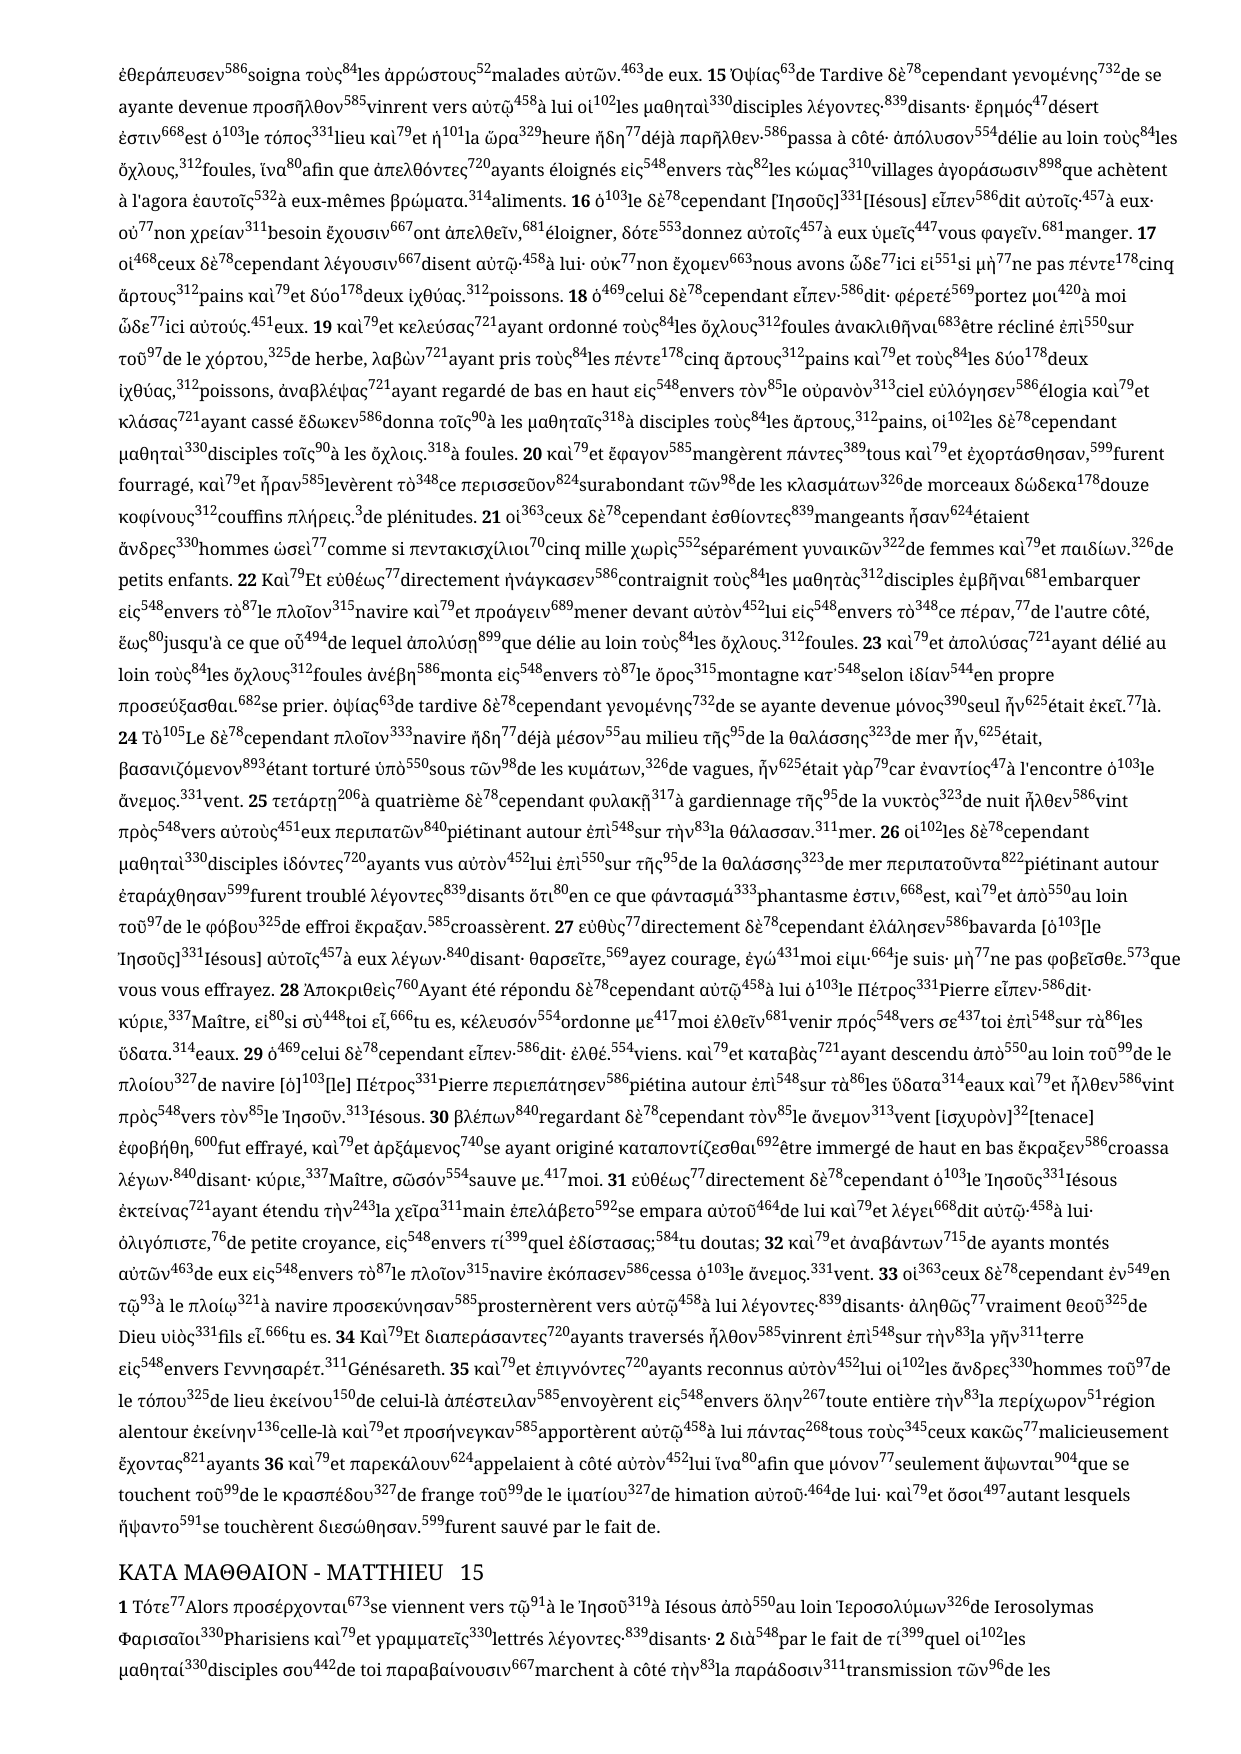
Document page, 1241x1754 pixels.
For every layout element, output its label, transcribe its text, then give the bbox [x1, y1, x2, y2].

text 1 Ἐν549En ἐκείνῳ144à celui-là τῷ91à le καιρῷ319à moment ἤκουσεν586écouta Ἡρῴδης331Hérode ὁ103le τετραάρχης331tétrarque τὴν83la ἀκοὴν311écoute Ἰησοῦ,325de Iésous, 2 καὶ79et εἶπεν586dit τοῖς90à les παισὶν318à jeunes servants αὐτοῦ·464de lui· οὗτός364celui-ci ἐστιν668est Ἰωάννης331Ioannes ὁ103le βαπτιστής·331Baptiseur· αὐτὸς469lui ἠγέρθη600fut éveillé ἀπὸ550au loin τῶν96de les νεκρῶν64de morts καὶ79et διὰ548par le fait de τοῦτο348ce-ci αἱ100les δυνάμεις328puissances ἐνεργοῦσιν667énergisent ἐν549en αὐτῷ.458à lui. 3 Ὁ103Le γὰρ79car Ἡρῴδης331Hérode κρατήσας721ayant saisi avec force τὸν85le Ἰωάννην313Ioannes ἔδησεν586attacha de lien [αὐτὸν]452[lui] καὶ79et ἐν549en φυλακῇ317à gardiennage ἀπέθετο592se déposa διὰ548par le fait de Ἡρῳδιάδα311Hérodias τὴν83la γυναῖκα311femme Φιλίππου325de Philippe τοῦ97de le ἀδελφοῦ325de frère αὐτοῦ·464de lui· 4 ἔλεγεν625disait γὰρ79car ὁ103le Ἰωάννης331Ioannes αὐτῷ·458à lui· οὐκ77non ἔξεστίν668est permis σοι439à toi ἔχειν689avoir αὐτήν.450elle. 5 καὶ79et θέλων840voulant αὐτὸν452lui ἀποκτεῖναι681tuer catégoriquement ἐφοβήθη600fut effrayé τὸν85le ὄχλον,313foule, ὅτι80en ce que ὡς80comme προφήτην313prophète αὐτὸν452lui εἶχον.624avaient. 6 Γενεσίοις320à Fêtes de naissance δὲ78cependant γενομένοις730à se ayants devenus τοῦ97de le Ἡρῴδου325de Hérode ὠρχήσατο592se dansa ἡ101la θυγάτηρ329fille τῆς95de la Ἡρῳδιάδος323de Hérodias ἐν549en τῷ93à le μέσῳ61à au milieu καὶ79et ἤρεσεν586plut τῷ91à le Ἡρῴδῃ,319à Hérode, 7 ὅθεν80d'où μεθ᾽550avec ὅρκου325de serment ὡμολόγησεν586avoua αὐτῇ456à elle δοῦναι681donner ὃ482lequel ἐὰν340si le cas échéant αἰτήσηται.905que se demande. 8 ἡ362celle δὲ78cependant προβιβασθεῖσα758ayante étée faite avancer ὑπὸ550sous τῆς95de la μητρὸς323de mère αὐτῆς·462de elle· δός554donne μοι,420à moi, φησίν,668déclare, ὧδε77ici ἐπὶ549sur πίνακι319à planche τὴν83la κεφαλὴν311tête Ἰωάννου325de Ioannes τοῦ97de le βαπτιστοῦ.325de Baptiseur. 9 καὶ79et λυπηθεὶς760ayant été attristé ὁ103le βασιλεὺς331roi διὰ548par le fait de τοὺς84les ὅρκους312serments καὶ79et τοὺς345ceux συνανακειμένους848se couchants de bas en haut ensemble ἐκέλευσεν586ordonna δοθῆναι,683être donné, 10 καὶ79et πέμψας721ayant mandé ἀπεκεφάλισεν586décapita [τὸν]85[le] Ἰωάννην313Ioannes ἐν549en τῇ89à la φυλακῇ.317à gardiennage. 11 καὶ79et ἠνέχθη600fut porté ἡ101la κεφαλὴ329tête αὐτοῦ464de lui ἐπὶ549sur πίνακι319à planche καὶ79et ἐδόθη600fut donné τῷ93à le κορασίῳ,321à fillette, καὶ79et ἤνεγκεν586porta τῇ89à la μητρὶ317à mère αὐτῆς.462de elle. 12 καὶ79et προσελθόντες720ayants venus vers οἱ102les μαθηταὶ330disciples αὐτοῦ464de lui ἦραν585levèrent τὸ87le πτῶμα315corps tombé καὶ79et ἔθαψαν585ensevelirent αὐτὸ[ν]452lui καὶ79et ἐλθόντες720ayants venus ἀπήγγειλαν585rapportèrent annonce τῷ91à le Ἰησοῦ.319à Iésous. 13 Ἀκούσας721Ayant écouté δὲ78cependant ὁ103le Ἰησοῦς331Iésous ἀνεχώρησεν586replaça ἐκεῖθεν77de là ἐν549en πλοίῳ321à navire εἰς548envers ἔρημον4désert τόπον313lieu κατ᾽548selon ἰδίαν·544en propre· καὶ79et ἀκούσαντες720ayants écoutés οἱ102les ὄχλοι330foules ἠκολούθησαν585suivirent αὐτῷ458à lui πεζῇ77pédestrement ἀπὸ550au loin τῶν94de les πόλεων.322de cités. 14 Καὶ79Et ἐξελθὼν721ayant sorti εἶδεν586vit πολὺν269nombreux ὄχλον313foule καὶ79et ἐσπλαγχνίσθη600fut remué aux entrailles ἐπ᾽549sur αὐτοῖς457à eux καὶ79et ἐθεράπευσεν586soigna τοὺς84les ἀρρώστους52malades αὐτῶν.463de eux. 15 Ὀψίας63de Tardive δὲ78cependant γενομένης732de se ayante devenue προσῆλθον585vinrent vers αὐτῷ458à lui οἱ102les μαθηταὶ330disciples λέγοντες·839disants· ἔρημός47désert ἐστιν668est ὁ103le τόπος331lieu καὶ79et ἡ101la ὥρα329heure ἤδη77déjà παρῆλθεν·586passa à côté· ἀπόλυσον554délie au loin τοὺς84les ὄχλους,312foules, ἵνα80afin que ἀπελθόντες720ayants éloignés εἰς548envers τὰς82les κώμας310villages ἀγοράσωσιν898que achètent à l'agora ἑαυτοῖς532à eux-mêmes βρώματα.314aliments. 16 ὁ103le δὲ78cependant [Ἰησοῦς]331[Iésous] εἶπεν586dit αὐτοῖς·457à eux· οὐ77non χρείαν311besoin ἔχουσιν667ont ἀπελθεῖν,681éloigner, δότε553donnez αὐτοῖς457à eux ὑμεῖς447vous φαγεῖν.681manger. 17 οἱ468ceux δὲ78cependant λέγουσιν667disent αὐτῷ·458à lui· οὐκ77non ἔχομεν663nous avons ὧδε77ici εἰ551si μὴ77ne pas πέντε178cinq ἄρτους312pains καὶ79et δύο178deux ἰχθύας.312poissons. 18 ὁ469celui δὲ78cependant εἶπεν·586dit· φέρετέ569portez μοι420à moi ὧδε77ici αὐτούς.451eux. 19 καὶ79et κελεύσας721ayant ordonné τοὺς84les ὄχλους312foules ἀνακλιθῆναι683être récliné ἐπὶ550sur τοῦ97de le χόρτου,325de herbe, λαβὼν721ayant pris τοὺς84les πέντε178cinq ἄρτους312pains καὶ79et τοὺς84les δύο178deux ἰχθύας,312poissons, ἀναβλέψας721ayant regardé de bas en haut εἰς548envers τὸν85le οὐρανὸν313ciel εὐλόγησεν586élogia καὶ79et κλάσας721ayant cassé ἔδωκεν586donna τοῖς90à les μαθηταῖς318à disciples τοὺς84les ἄρτους,312pains, οἱ102les δὲ78cependant μαθηταὶ330disciples τοῖς90à les ὄχλοις.318à foules. 20 καὶ79et ἔφαγον585mangèrent πάντες389tous καὶ79et ἐχορτάσθησαν,599furent fourragé, καὶ79et ἦραν585levèrent τὸ348ce περισσεῦον824surabondant τῶν98de les κλασμάτων326de morceaux δώδεκα178douze κοφίνους312couffins πλήρεις.3de plénitudes. 21 οἱ363ceux δὲ78cependant ἐσθίοντες839mangeants ἦσαν624étaient ἄνδρες330hommes ὡσεὶ77comme si πεντακισχίλιοι70cinq mille χωρὶς552séparément γυναικῶν322de femmes καὶ79et παιδίων.326de petits enfants. 22 Καὶ79Et εὐθέως77directement ἠνάγκασεν586contraignit τοὺς84les μαθητὰς312disciples ἐμβῆναι681embarquer εἰς548envers τὸ87le πλοῖον315navire καὶ79et προάγειν689mener devant αὐτὸν452lui εἰς548envers τὸ348ce πέραν,77de l'autre côté, ἕως80jusqu'à ce que οὗ494de lequel ἀπολύσῃ899que délie au loin τοὺς84les ὄχλους.312foules. 23 καὶ79et ἀπολύσας721ayant délié au loin τοὺς84les ὄχλους312foules ἀνέβη586monta εἰς548envers τὸ87le ὄρος315montagne κατ᾽548selon ἰδίαν544en propre προσεύξασθαι.682se prier. ὀψίας63de tardive δὲ78cependant γενομένης732de se ayante devenue μόνος390seul ἦν625était ἐκεῖ.77là. 24 Τὸ105Le δὲ78cependant πλοῖον333navire ἤδη77déjà μέσον55au milieu τῆς95de la θαλάσσης323de mer ἦν,625était, βασανιζόμενον893étant torturé ὑπὸ550sous τῶν98de les κυμάτων,326de vagues, ἦν625était γὰρ79car ἐναντίος47à l'encontre ὁ103le ἄνεμος.331vent. 25 τετάρτῃ206à quatrième δὲ78cependant φυλακῇ317à gardiennage τῆς95de la νυκτὸς323de nuit ἦλθεν586vint πρὸς548vers αὐτοὺς451eux περιπατῶν840piétinant autour ἐπὶ548sur τὴν83la θάλασσαν.311mer. 26 οἱ102les δὲ78cependant μαθηταὶ330disciples ἰδόντες720ayants vus αὐτὸν452lui ἐπὶ550sur τῆς95de la θαλάσσης323de mer περιπατοῦντα822piétinant autour ἐταράχθησαν599furent troublé λέγοντες839disants ὅτι80en ce que φάντασμά333phantasme ἐστιν,668est, καὶ79et ἀπὸ550au loin τοῦ97de le φόβου325de effroi ἔκραξαν.585croassèrent. 27 εὐθὺς77directement δὲ78cependant ἐλάλησεν586bavarda [ὁ103[le Ἰησοῦς]331Iésous] αὐτοῖς457à eux λέγων·840disant· θαρσεῖτε,569ayez courage, ἐγώ431moi εἰμι·664je suis· μὴ77ne pas φοβεῖσθε.573que vous vous effrayez. 28 Ἀποκριθεὶς760Ayant été répondu δὲ78cependant αὐτῷ458à lui ὁ103le Πέτρος331Pierre εἶπεν·586dit· κύριε,337Maître, εἰ80si σὺ448toi εἶ,666tu es, κέλευσόν554ordonne με417moi ἐλθεῖν681venir πρός548vers σε437toi ἐπὶ548sur τὰ86les ὕδατα.314eaux. 29 ὁ469celui δὲ78cependant εἶπεν·586dit· ἐλθέ.554viens. καὶ79et καταβὰς721ayant descendu ἀπὸ550au loin τοῦ99de le πλοίου327de navire [ὁ]103[le] Πέτρος331Pierre περιεπάτησεν586piétina autour ἐπὶ548sur τὰ86les ὕδατα314eaux καὶ79et ἦλθεν586vint πρὸς548vers τὸν85le Ἰησοῦν.313Iésous. 30 βλέπων840regardant δὲ78cependant τὸν85le ἄνεμον313vent [ἰσχυρὸν]32[tenace] ἐφοβήθη,600fut effrayé, καὶ79et ἀρξάμενος740se ayant originé καταποντίζεσθαι692être immergé de haut en bas ἔκραξεν586croassa λέγων·840disant· κύριε,337Maître, σῶσόν554sauve με.417moi. 31 εὐθέως77directement δὲ78cependant ὁ103le Ἰησοῦς331Iésous ἐκτείνας721ayant étendu τὴν243la χεῖρα311main ἐπελάβετο592se empara αὐτοῦ464de lui καὶ79et λέγει668dit αὐτῷ·458à lui· ὀλιγόπιστε,76de petite croyance, εἰς548envers τί399quel ἐδίστασας;584tu doutas; 32 καὶ79et ἀναβάντων715de ayants montés αὐτῶν463de eux εἰς548envers τὸ87le πλοῖον315navire ἐκόπασεν586cessa ὁ103le ἄνεμος.331vent. 33 οἱ363ceux δὲ78cependant ἐν549en τῷ93à le πλοίῳ321à navire προσεκύνησαν585prosternèrent vers αὐτῷ458à lui λέγοντες·839disants· ἀληθῶς77vraiment θεοῦ325de Dieu υἱὸς331fils εἶ.666tu es. 34 Καὶ79Et διαπεράσαντες720ayants traversés ἦλθον585vinrent ἐπὶ548sur τὴν83la γῆν311terre εἰς548envers Γεννησαρέτ.311Génésareth. 35 καὶ79et ἐπιγνόντες720ayants reconnus αὐτὸν452lui οἱ102les ἄνδρες330hommes τοῦ97de le τόπου325de lieu ἐκείνου150de celui-là ἀπέστειλαν585envoyèrent εἰς548envers ὅλην267toute entière τὴν83la περίχωρον51région alentour ἐκείνην136celle-là καὶ79et προσήνεγκαν585apportèrent αὐτῷ458à lui πάντας268tous τοὺς345ceux κακῶς77malicieusement ἔχοντας821ayants 36 καὶ79et παρεκάλουν624appelaient à côté αὐτὸν452lui ἵνα80afin que μόνον77seulement ἅψωνται904que se touchent τοῦ99de le κρασπέδου327de frange τοῦ99de le ἱματίου327de himation αὐτοῦ·464de lui· καὶ79et ὅσοι497autant lesquels ἥψαντο591se touchèrent διεσώθησαν.599furent sauvé par le fait de. [118, 59, 1181, 1538]
text ΚΑΤΑ ΜΑΘΘΑΙΟΝ - MATTHIEU 15 [118, 1557, 1181, 1587]
